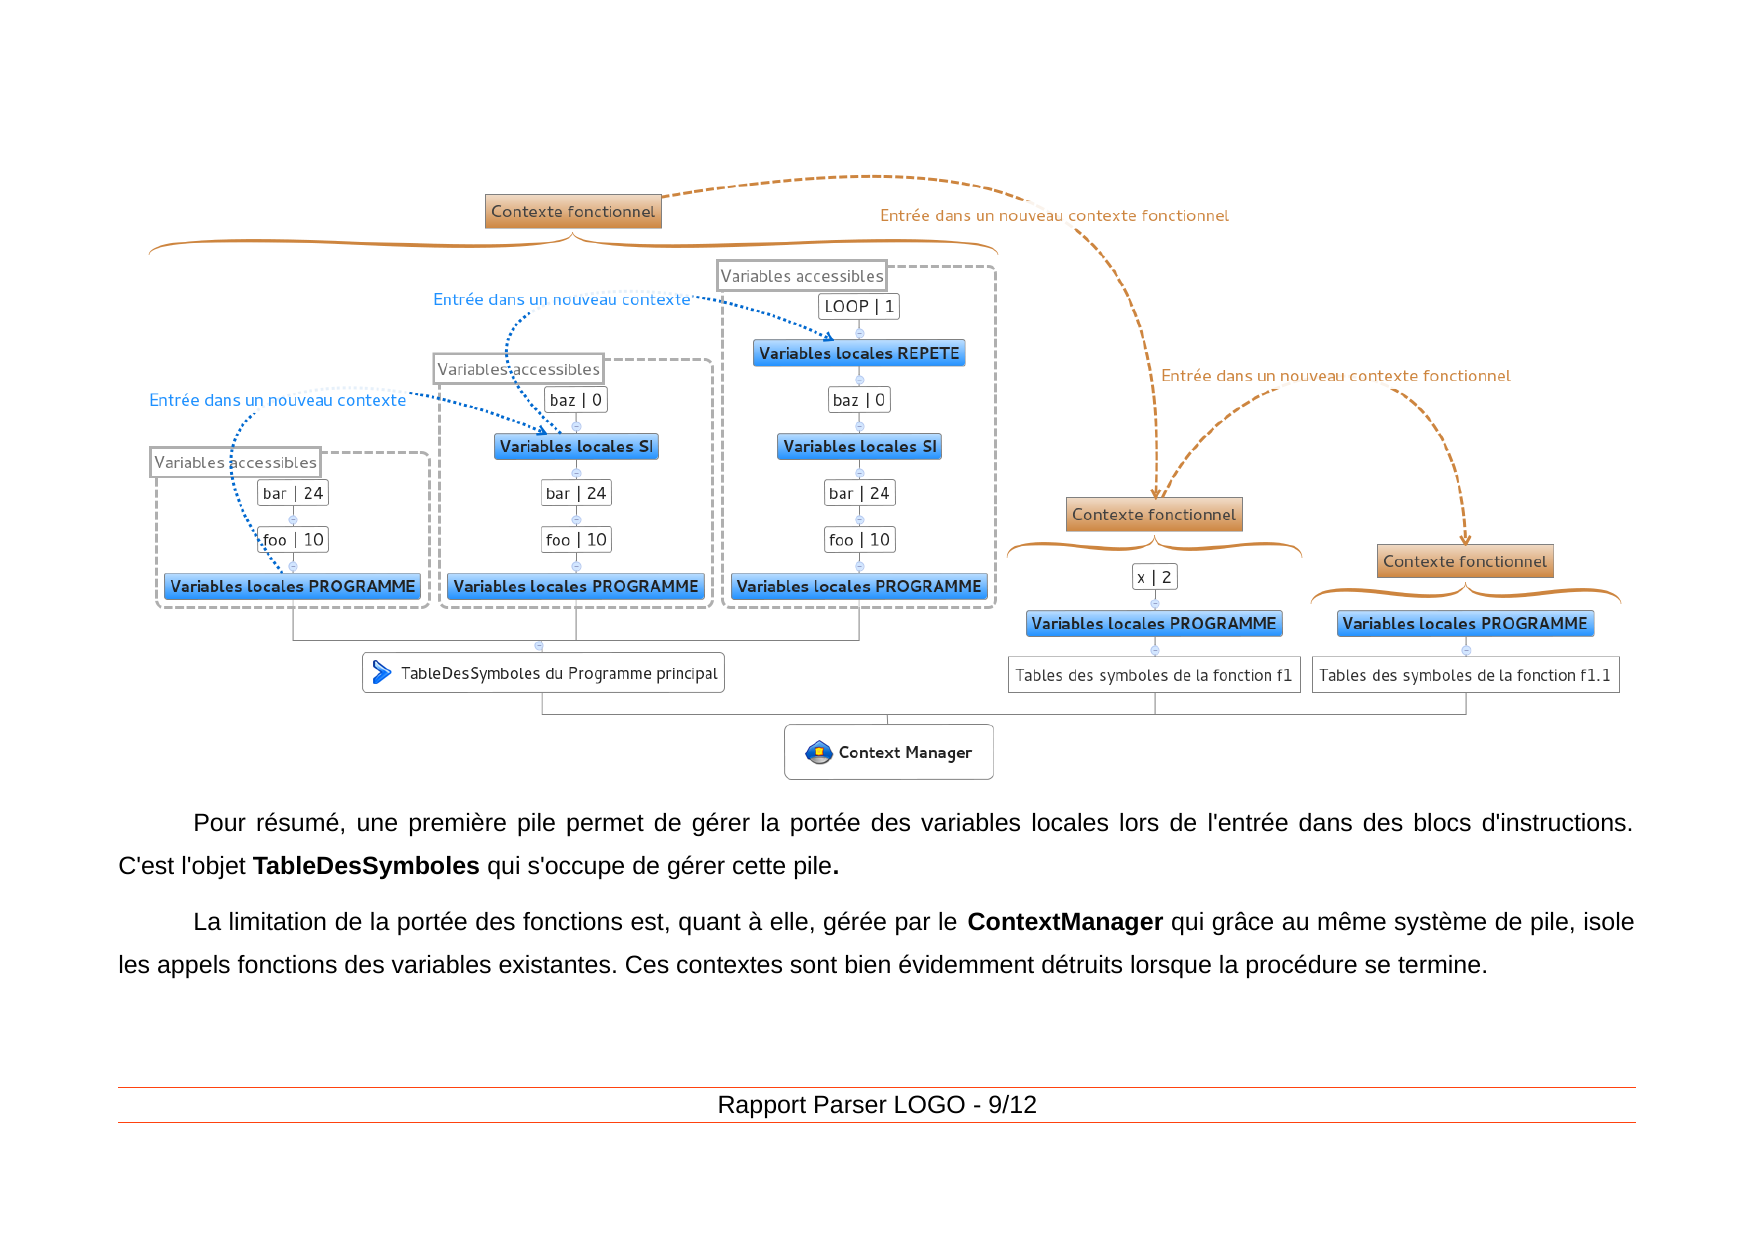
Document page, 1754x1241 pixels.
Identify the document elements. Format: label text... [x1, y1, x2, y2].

text La limitation de la portée des fonctions est, quant à elle, gérée par le ContextManager qui grâce au même système de pile, isole les appels fonctions des variables existantes. Ces contextes sont bien évidemment détruits lorsque la procédure se termine. [118, 907, 1636, 978]
picture [118, 118, 1636, 794]
text Pour résumé, une première pile permet de gérer la portée des variables locales lors de l'entrée dans des blocs d'instructions. C'est l'objet TableDesSymboles qui s'occupe de gérer cette pile. [118, 794, 1636, 880]
